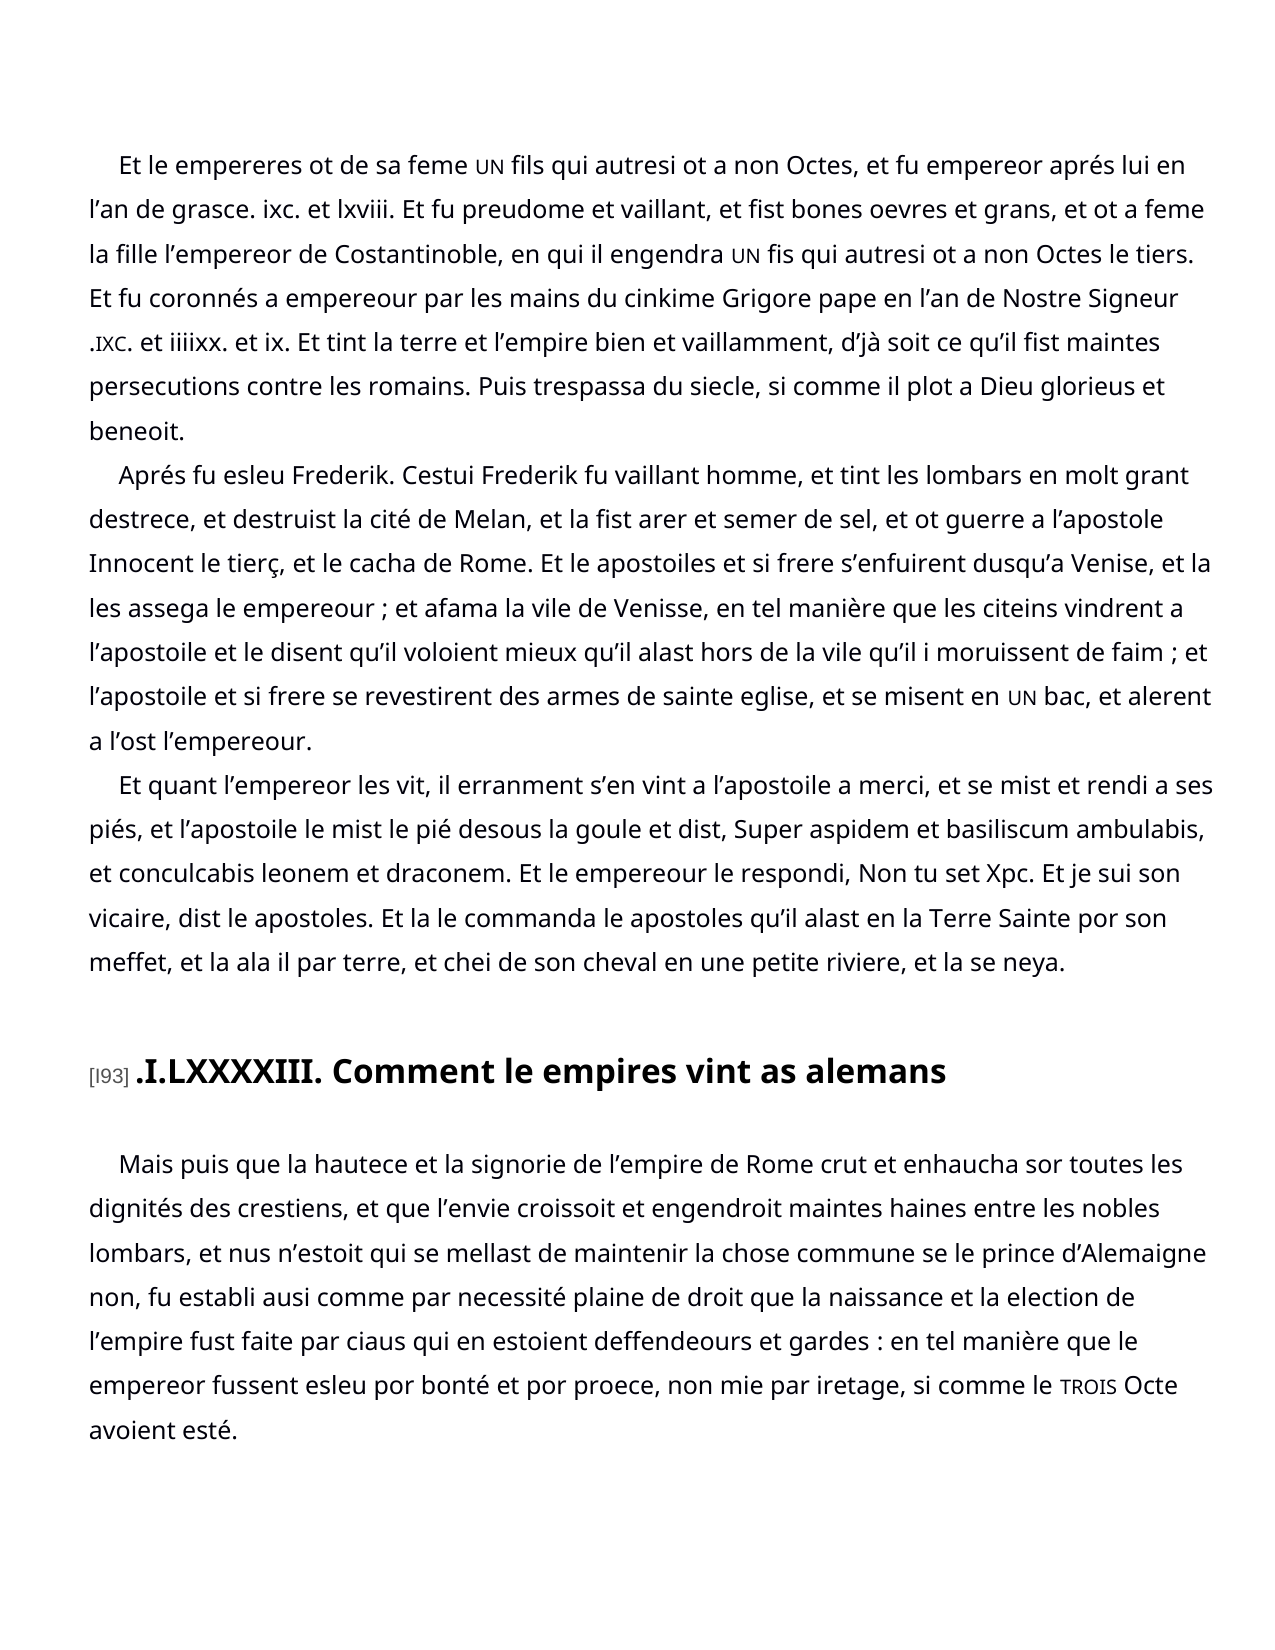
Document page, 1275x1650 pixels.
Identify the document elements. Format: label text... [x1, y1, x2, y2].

text Et le empereres ot de sa feme un fils qui autresi ot a non Octes, et fu empereor aprés lui en l’an de grasce. ixc. et lxviii. Et fu preudome et vaillant, et fist bones oevres et grans, et ot a feme la fille l’empereor de Costantinoble, en qui il engendra un fis qui autresi ot a non Octes le tiers. Et fu coronnés a empereour par les mains du cinkime Grigore pape en l’an de Nostre Signeur .ixc. et iiiixx. et ix. Et tint la terre et l’empire bien et vaillamment, d’jà soit ce qu’il fist maintes persecutions contre les romains. Puis trespassa du siecle, si comme il plot a Dieu glorieus et beneoit. [89, 148, 1216, 447]
text Aprés fu esleu Frederik. Cestui Frederik fu vaillant homme, et tint les lombars en molt grant destrece, et destruist la cité de Melan, et la fist arer et semer de sel, et ot guerre a l’apostole Innocent le tierç, et le cacha de Rome. Et le apostoiles et si frere s’enfuirent dusqu’a Venise, et la les assega le empereour ; et afama la vile de Venisse, en tel manière que les citeins vindrent a l’apostoile et le disent qu’il voloient mieux qu’il alast hors de la vile qu’il i moruissent de faim ; et l’apostoile et si frere se revestirent des armes de sainte eglise, et se misent en un bac, et alerent a l’ost l’empereour. [89, 458, 1216, 757]
text Et quant l’empereor les vit, il erranment s’en vint a l’apostoile a merci, et se mist et rendi a ses piés, et l’apostoile le mist le pié desous la goule et dist, Super aspidem et basiliscum ambulabis, et conculcabis leonem et draconem. Et le empereour le respondi, Non tu set Xpc. Et je sui son vicaire, dist le apostoles. Et la le commanda le apostoles qu’il alast en la Terre Sainte por son meffet, et la ala il par terre, et chei de son cheval en une petite riviere, et la se neya. [89, 767, 1216, 979]
text Mais puis que la hautece et la signorie de l’empire de Rome crut et enhaucha sor toutes les dignités des crestiens, et que l’envie croissoit et engendroit maintes haines entre les nobles lombars, et nus n’estoit qui se mellast de maintenir la chose commune se le prince d’Alemaigne non, fu establi ausi comme par necessité plaine de droit que la naissance et la election de l’empire fust faite par ciaus qui en estoient deffendeours et gardes : en tel manière que le empereor fussent esleu por bonté et por proece, non mie par iretage, si comme le trois Octe avoient esté. [89, 1147, 1216, 1446]
subtitle [I93] .I.LXXXXIII. Comment le empires vint as alemans [89, 1048, 1216, 1093]
